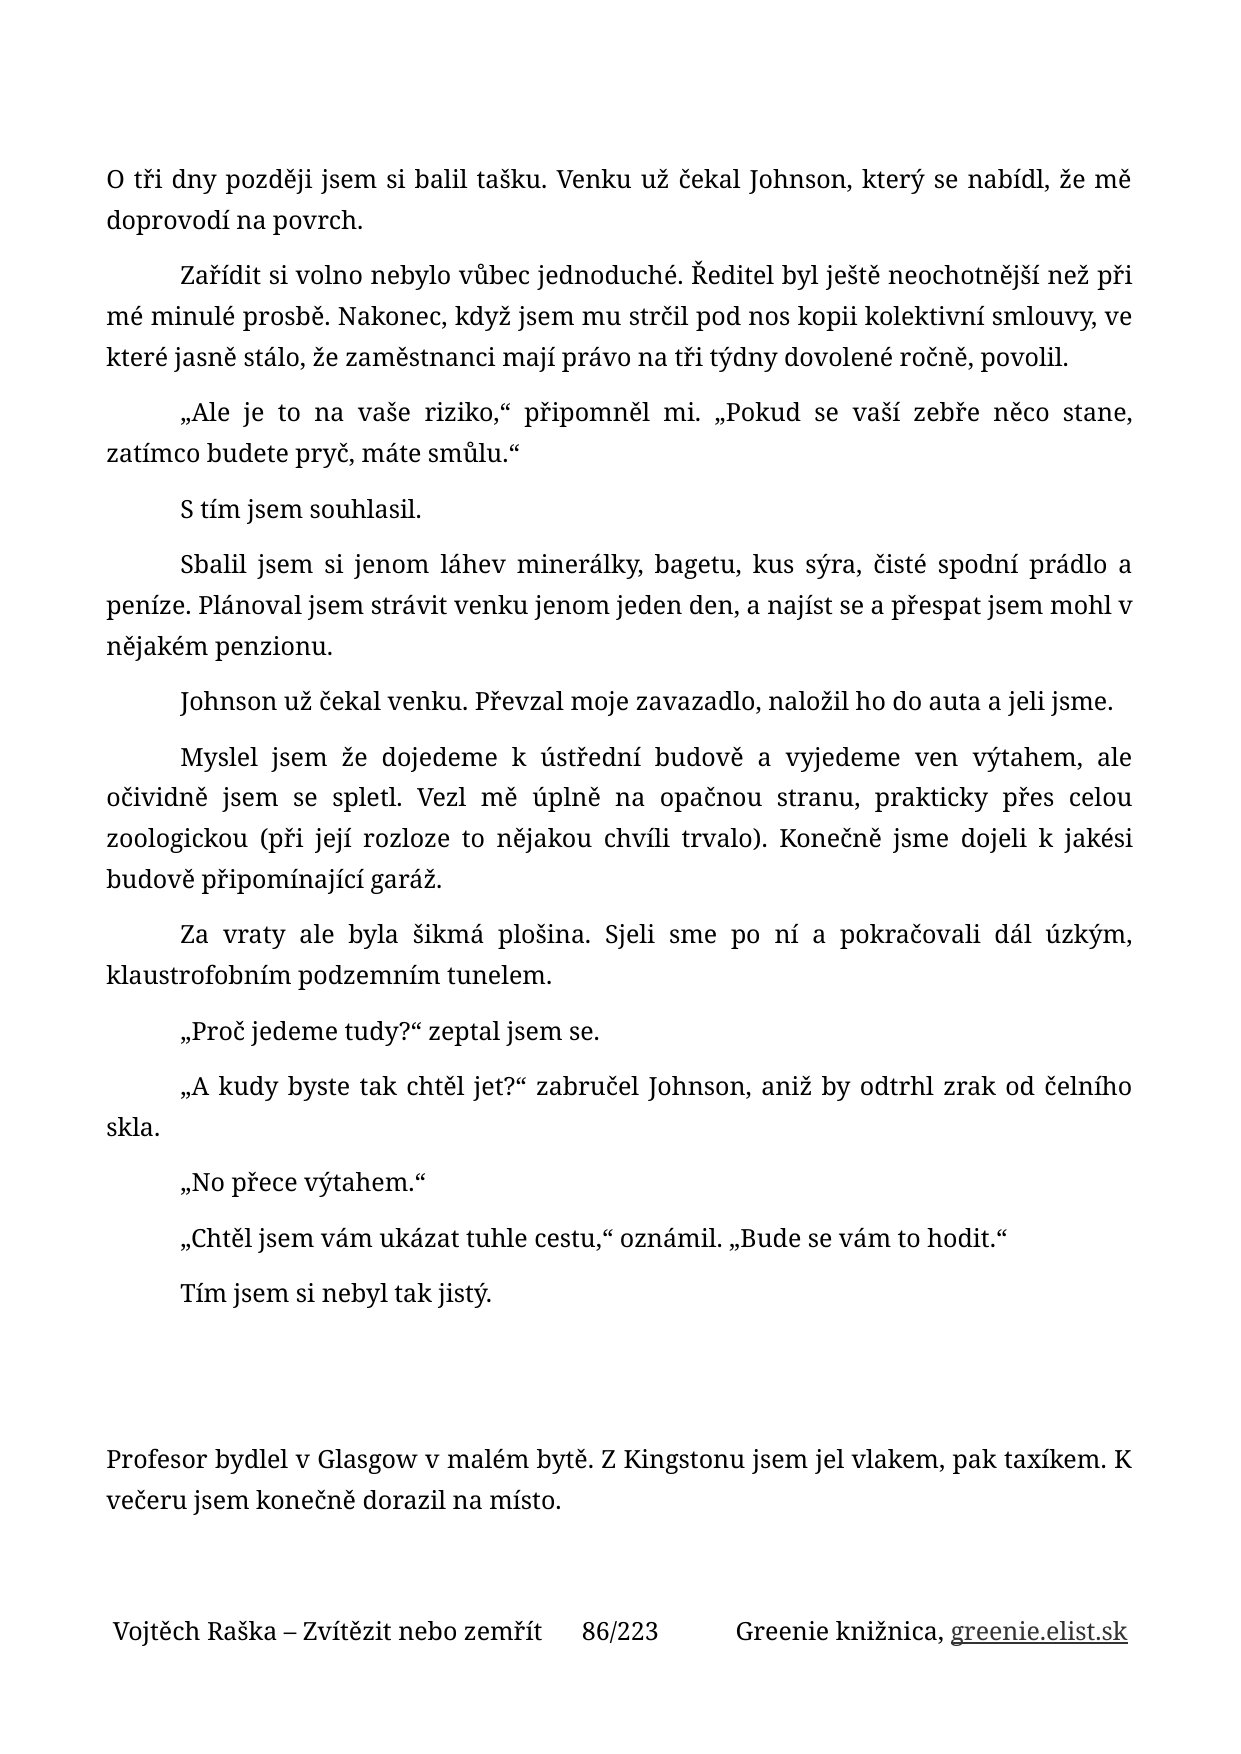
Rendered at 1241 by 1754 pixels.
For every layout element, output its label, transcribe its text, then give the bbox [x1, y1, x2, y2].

text Myslel jsem že dojedeme k ústřední budově a vyjedeme ven výtahem, ale očividně jsem se spletl. Vezl mě úplně na opačnou stranu, prakticky přes celou zoologickou (při její rozloze to nějakou chvíli trvalo). Konečně jsme dojeli k jakési budově připomínající garáž. [106, 739, 1134, 896]
text O tři dny později jsem si balil tašku. Venku už čekal Johnson, který se nabídl, že mě doprovodí na povrch. [106, 162, 1134, 237]
text „A kudy byste tak chtěl jet?“ zabručel Johnson, aniž by odtrhl zrak od čelního skla. [106, 1069, 1134, 1144]
text „Chtěl jsem vám ukázat tuhle cestu,“ oznámil. „Bude se vám to hodit.“ [106, 1220, 1134, 1254]
text Za vraty ale byla šikmá plošina. Sjeli sme po ní a pokračovali dál úzkým, klaustrofobním podzemním tunelem. [106, 917, 1134, 992]
text Sbalil jsem si jenom láhev minerálky, bagetu, kus sýra, čisté spodní prádlo a peníze. Plánoval jsem strávit venku jenom jeden den, a najíst se a přespat jsem mohl v nějakém penzionu. [106, 547, 1134, 662]
text Tím jsem si nebyl tak jistý. [106, 1276, 1134, 1310]
text „No přece výtahem.“ [106, 1165, 1134, 1199]
text Zařídit si volno nebylo vůbec jednoduché. Ředitel byl ještě neochotnější než při mé minulé prosbě. Nakonec, když jsem mu strčil pod nos kopii kolektivní smlouvy, ve které jasně stálo, že zaměstnanci mají právo na tři týdny dovolené ročně, povolil. [106, 258, 1134, 374]
text Profesor bydlel v Glasgow v malém bytě. Z Kingstonu jsem jel vlakem, pak taxíkem. K večeru jsem konečně dorazil na místo. [106, 1442, 1134, 1517]
text „Ale je to na vaše riziko,“ připomněl mi. „Pokud se vaší zebře něco stane, zatímco budete pryč, máte smůlu.“ [106, 395, 1134, 470]
text Johnson už čekal venku. Převzal moje zavazadlo, naložil ho do auta a jeli jsme. [106, 684, 1134, 718]
text S tím jsem souhlasil. [106, 491, 1134, 525]
text „Proč jedeme tudy?“ zeptal jsem se. [106, 1013, 1134, 1047]
